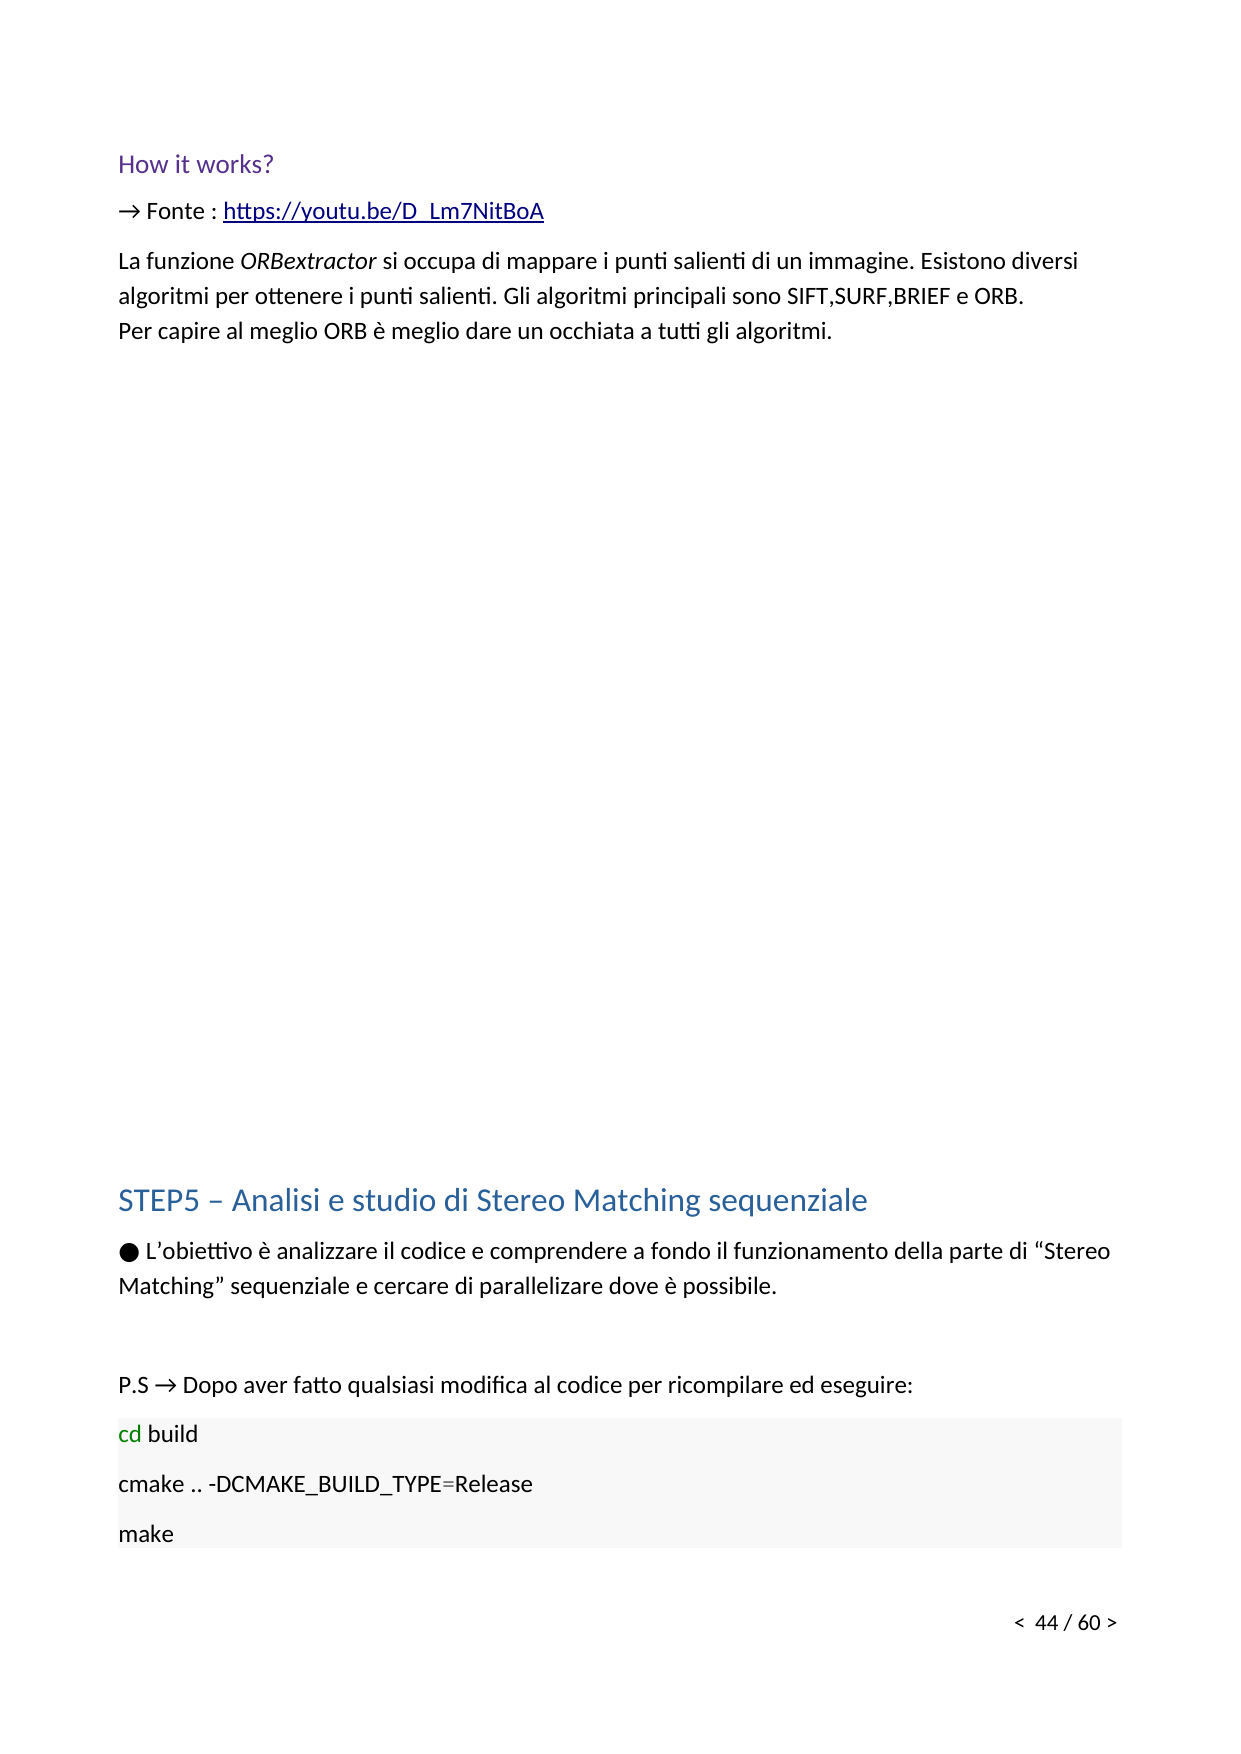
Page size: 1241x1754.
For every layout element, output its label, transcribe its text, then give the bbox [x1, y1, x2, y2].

subtitle How it works? [118, 148, 1122, 181]
text P.S → Dopo aver fatto qualsiasi modifica al codice per ricompilare ed eseguire: [118, 1369, 1122, 1399]
text → Fonte : https://youtu.be/D_Lm7NitBoA [118, 195, 1122, 226]
text cd build [118, 1418, 1122, 1449]
text ● L’obiettivo è analizzare il codice e comprendere a fondo il funzionamento della parte di “Stereo Matching” sequenziale e cercare di parallelizare dove è possibile. [118, 1235, 1122, 1300]
text make [118, 1518, 1122, 1548]
subtitle STEP5 – Analisi e studio di Stereo Matching sequenziale [118, 1179, 1122, 1219]
text cmake .. -DCMAKE_BUILD_TYPE=Release [118, 1468, 1122, 1499]
text La funzione ORBextractor si occupa di mappare i punti salienti di un immagine. Esistono diversi algoritmi per ottenere i punti salienti. Gli algoritmi principali sono SIFT,SURF,BRIEF e ORB. Per capire al meglio ORB è meglio dare un occhiata a tutti gli algoritmi. [118, 245, 1122, 346]
